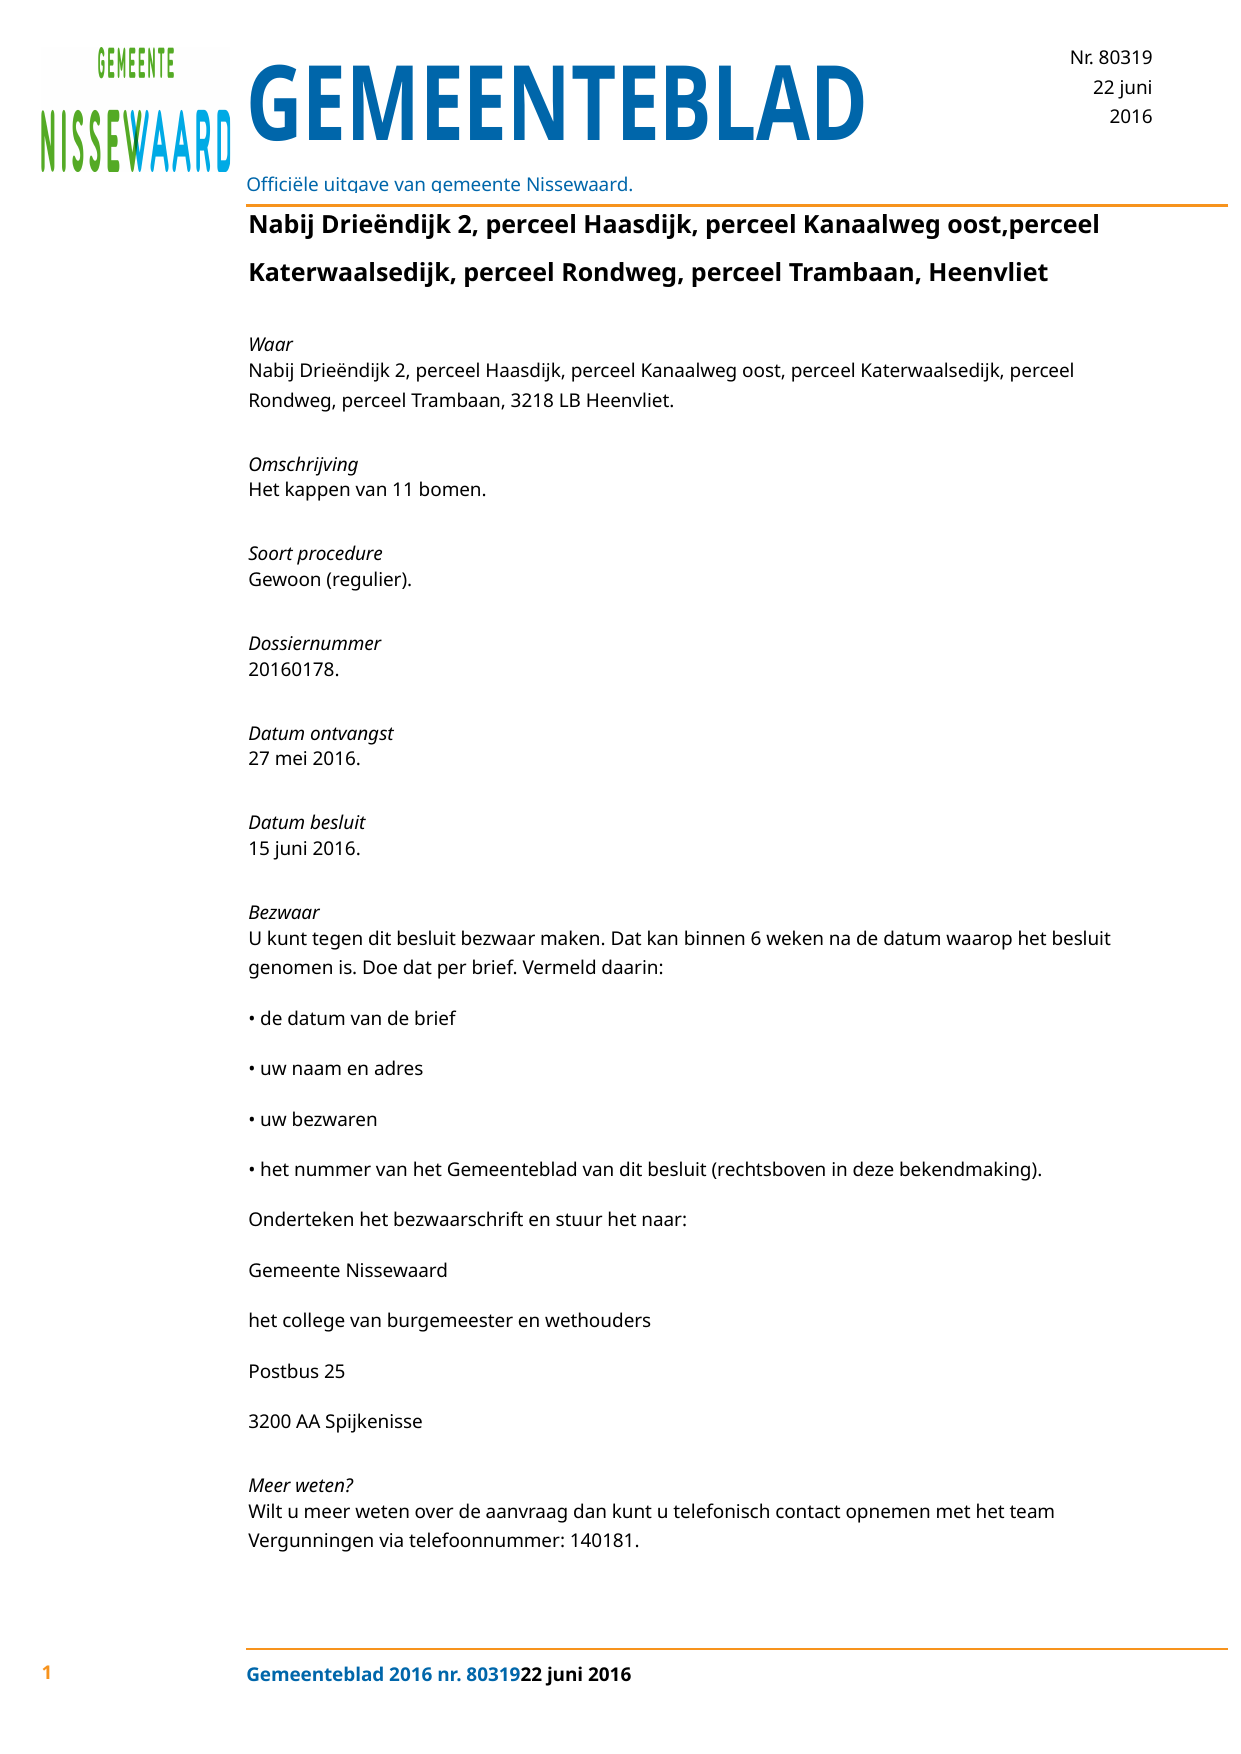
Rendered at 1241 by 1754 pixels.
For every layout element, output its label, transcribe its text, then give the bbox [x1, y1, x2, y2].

text Wilt u meer weten over de aanvraag dan kunt u telefonisch contact opnemen met het team Vergunningen via telefoonnummer: 140181. [248, 1498, 1152, 1553]
picture [222, 122, 227, 160]
text • uw naam en adres [248, 1055, 1152, 1081]
text Omschrijving [248, 451, 1152, 476]
text 20160178. [248, 656, 1152, 682]
text 15 juni 2016. [248, 835, 1152, 861]
text Dossiernummer [248, 630, 1152, 656]
picture [41, 47, 231, 172]
text • het nummer van het Gemeenteblad van dit besluit (rechtsboven in deze bekendmaking). [248, 1156, 1152, 1182]
text Soort procedure [248, 540, 1152, 566]
picture [154, 157, 165, 172]
text Datum ontvangst [248, 720, 1152, 746]
text Het kappen van 11 bomen. [248, 476, 1152, 502]
text Onderteken het bezwaarschrift en stuur het naar: [248, 1207, 1152, 1232]
text Postbus 25 [248, 1358, 1152, 1383]
text Bezwaar [248, 899, 1152, 925]
text Datum besluit [248, 809, 1152, 835]
picture [201, 122, 206, 138]
text Nabij Drieëndijk 2, perceel Haasdijk, perceel Kanaalweg oost, perceel Katerwaalsedijk, perceel Rondweg, perceel Trambaan, 3218 LB Heenvliet. [248, 357, 1152, 412]
text Nabij Drieëndijk 2, perceel Haasdijk, perceel Kanaalweg oost,perceel Katerwaalsedijk, perceel Rondweg, perceel Trambaan, Heenvliet [248, 207, 1152, 288]
text Gewoon (regulier). [248, 566, 1152, 592]
text Waar [248, 331, 1152, 357]
text Meer weten? [248, 1472, 1152, 1498]
text 3200 AA Spijkenisse [248, 1408, 1152, 1434]
text Gemeente Nissewaard [248, 1257, 1152, 1283]
text • de datum van de brief [248, 1005, 1152, 1031]
text U kunt tegen dit besluit bezwaar maken. Dat kan binnen 6 weken na de datum waarop het besluit genomen is. Doe dat per brief. Vermeld daarin: [248, 925, 1152, 980]
text het college van burgemeester en wethouders [248, 1307, 1152, 1333]
picture [176, 157, 187, 172]
text • uw bezwaren [248, 1106, 1152, 1131]
text 27 mei 2016. [248, 746, 1152, 771]
picture [200, 151, 206, 172]
